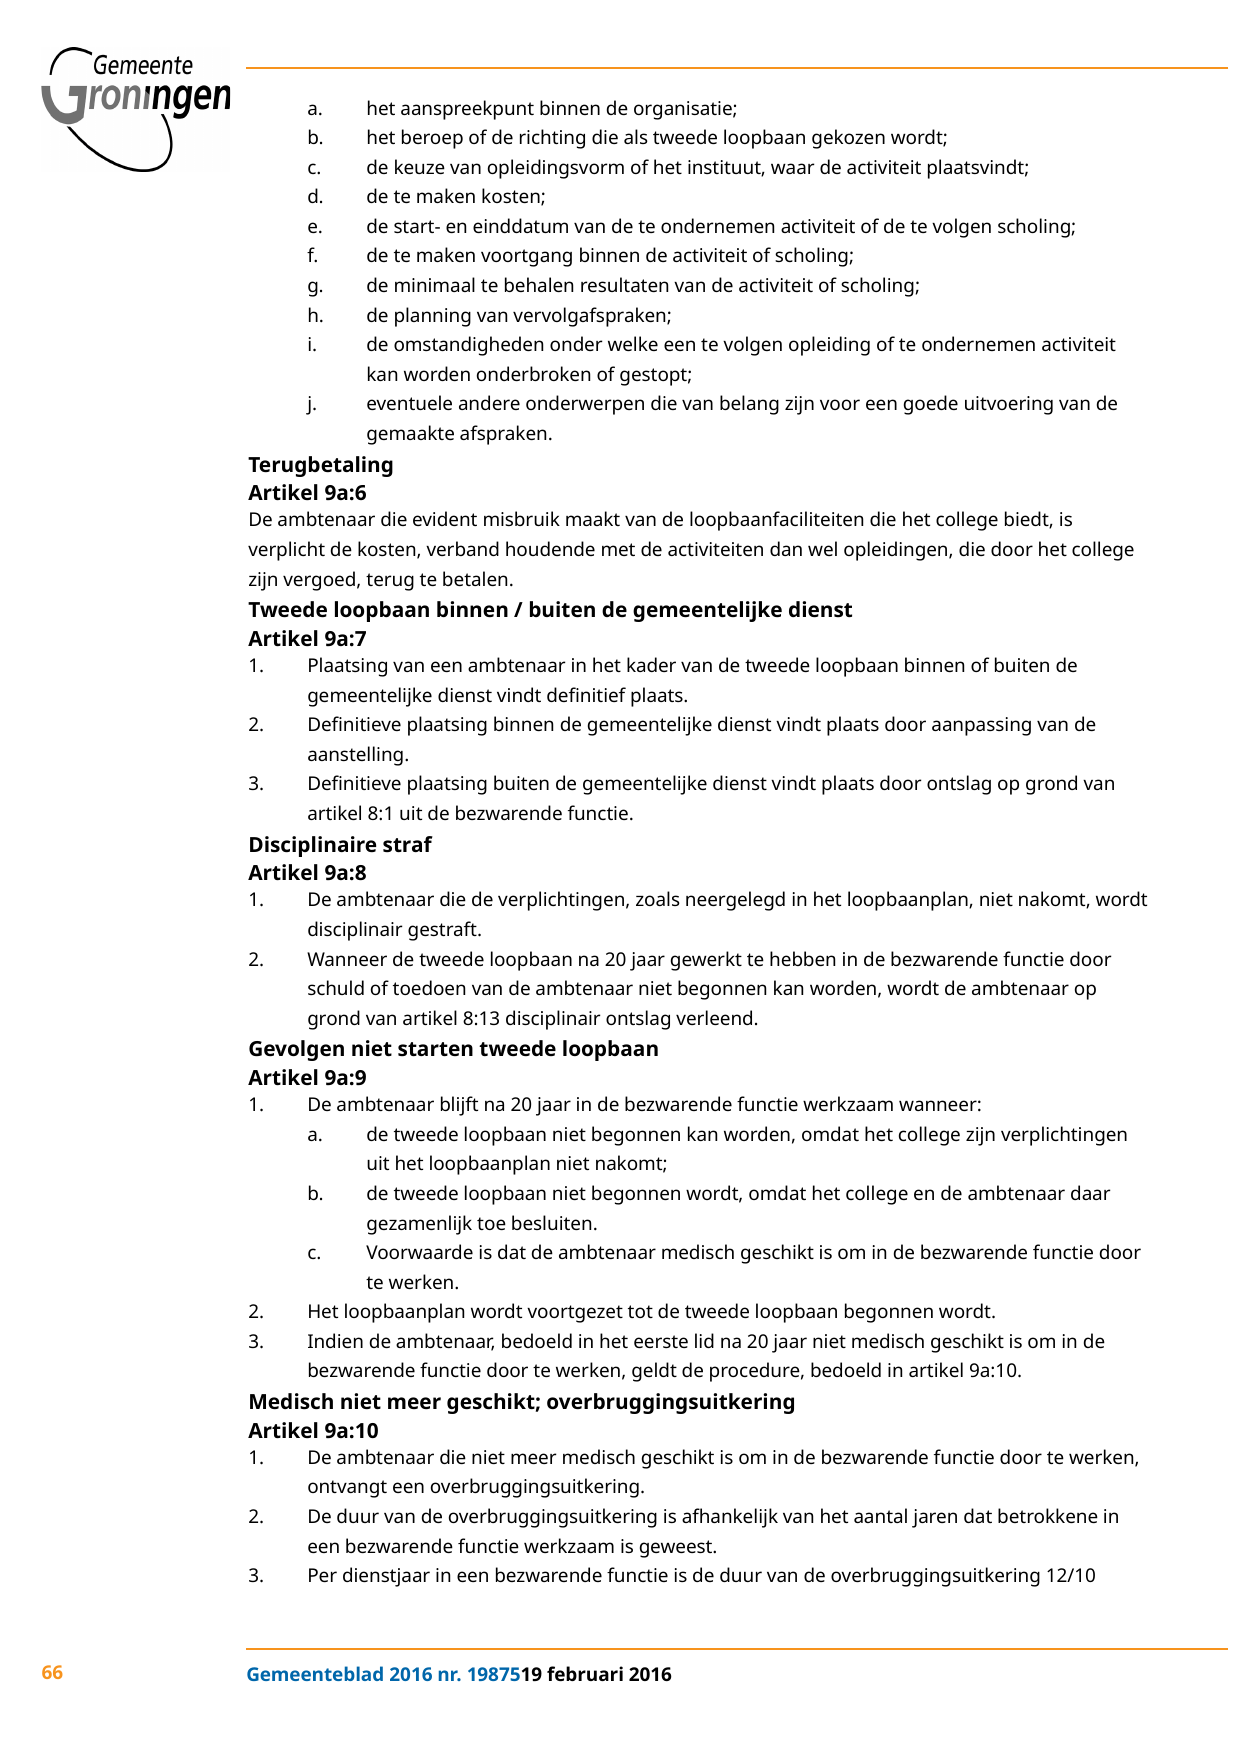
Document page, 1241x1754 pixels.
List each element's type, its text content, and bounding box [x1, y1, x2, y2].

list de planning van vervolgafspraken; [307, 302, 1152, 328]
list De ambtenaar die niet meer medisch geschikt is om in de bezwarende functie door te werken, ontvangt een overbruggingsuitkering. [248, 1444, 1152, 1499]
list het aanspreekpunt binnen de organisatie; [307, 95, 1152, 121]
list de tweede loopbaan niet begonnen wordt, omdat het college en de ambtenaar daar gezamenlijk toe besluiten. [307, 1180, 1152, 1236]
list Definitieve plaatsing buiten de gemeentelijke dienst vindt plaats door ontslag op grond van artikel 8:1 uit de bezwarende functie. [248, 771, 1152, 826]
list Per dienstjaar in een bezwarende functie is de duur van de overbruggingsuitkering 12/10 [248, 1562, 1152, 1588]
text Artikel 9a:6 [248, 478, 1152, 507]
text De ambtenaar die evident misbruik maakt van de loopbaanfaciliteiten die het college biedt, is verplicht de kosten, verband houdende met de activiteiten dan wel opleidingen, die door het college zijn vergoed, terug te betalen. [248, 507, 1152, 592]
list de tweede loopbaan niet begonnen kan worden, omdat het college zijn verplichtingen uit het loopbaanplan niet nakomt; [307, 1121, 1152, 1176]
list eventuele andere onderwerpen die van belang zijn voor een goede uitvoering van de gemaakte afspraken. [307, 391, 1152, 446]
list de te maken kosten; [307, 183, 1152, 209]
list de start- en einddatum van de te ondernemen activiteit of de te volgen scholing; [307, 213, 1152, 239]
text Tweede loopbaan binnen / buiten de gemeentelijke dienst [248, 595, 1152, 624]
text Gevolgen niet starten tweede loopbaan [248, 1034, 1152, 1063]
text Artikel 9a:7 [248, 624, 1152, 652]
list de te maken voortgang binnen de activiteit of scholing; [307, 243, 1152, 268]
text Medisch niet meer geschikt; overbruggingsuitkering [248, 1387, 1152, 1416]
list Indien de ambtenaar, bedoeld in het eerste lid na 20 jaar niet medisch geschikt is om in de bezwarende functie door te werken, geldt de procedure, bedoeld in artikel 9a:10. [248, 1328, 1152, 1383]
list De duur van de overbruggingsuitkering is afhankelijk van het aantal jaren dat betrokkene in een bezwarende functie werkzaam is geweest. [248, 1503, 1152, 1559]
picture [41, 47, 231, 172]
list de keuze van opleidingsvorm of het instituut, waar de activiteit plaatsvindt; [307, 154, 1152, 180]
text Artikel 9a:9 [248, 1063, 1152, 1091]
list de omstandigheden onder welke een te volgen opleiding of te ondernemen activiteit kan worden onderbroken of gestopt; [307, 331, 1152, 387]
list De ambtenaar blijft na 20 jaar in de bezwarende functie werkzaam wanneer: [248, 1091, 1152, 1117]
list Plaatsing van een ambtenaar in het kader van de tweede loopbaan binnen of buiten de gemeentelijke dienst vindt definitief plaats. [248, 652, 1152, 708]
list Definitieve plaatsing binnen de gemeentelijke dienst vindt plaats door aanpassing van de aanstelling. [248, 711, 1152, 767]
text Artikel 9a:10 [248, 1416, 1152, 1444]
text Terugbetaling [248, 450, 1152, 478]
text Artikel 9a:8 [248, 858, 1152, 887]
list De ambtenaar die de verplichtingen, zoals neergelegd in het loopbaanplan, niet nakomt, wordt disciplinair gestraft. [248, 887, 1152, 942]
list Voorwaarde is dat de ambtenaar medisch geschikt is om in de bezwarende functie door te werken. [307, 1239, 1152, 1295]
list Wanneer de tweede loopbaan na 20 jaar gewerkt te hebben in de bezwarende functie door schuld of toedoen van de ambtenaar niet begonnen kan worden, wordt de ambtenaar op grond van artikel 8:13 disciplinair ontslag verleend. [248, 946, 1152, 1031]
list het beroep of de richting die als tweede loopbaan gekozen wordt; [307, 124, 1152, 150]
list de minimaal te behalen resultaten van de activiteit of scholing; [307, 272, 1152, 298]
list Het loopbaanplan wordt voortgezet tot de tweede loopbaan begonnen wordt. [248, 1298, 1152, 1324]
text Disciplinaire straf [248, 830, 1152, 858]
